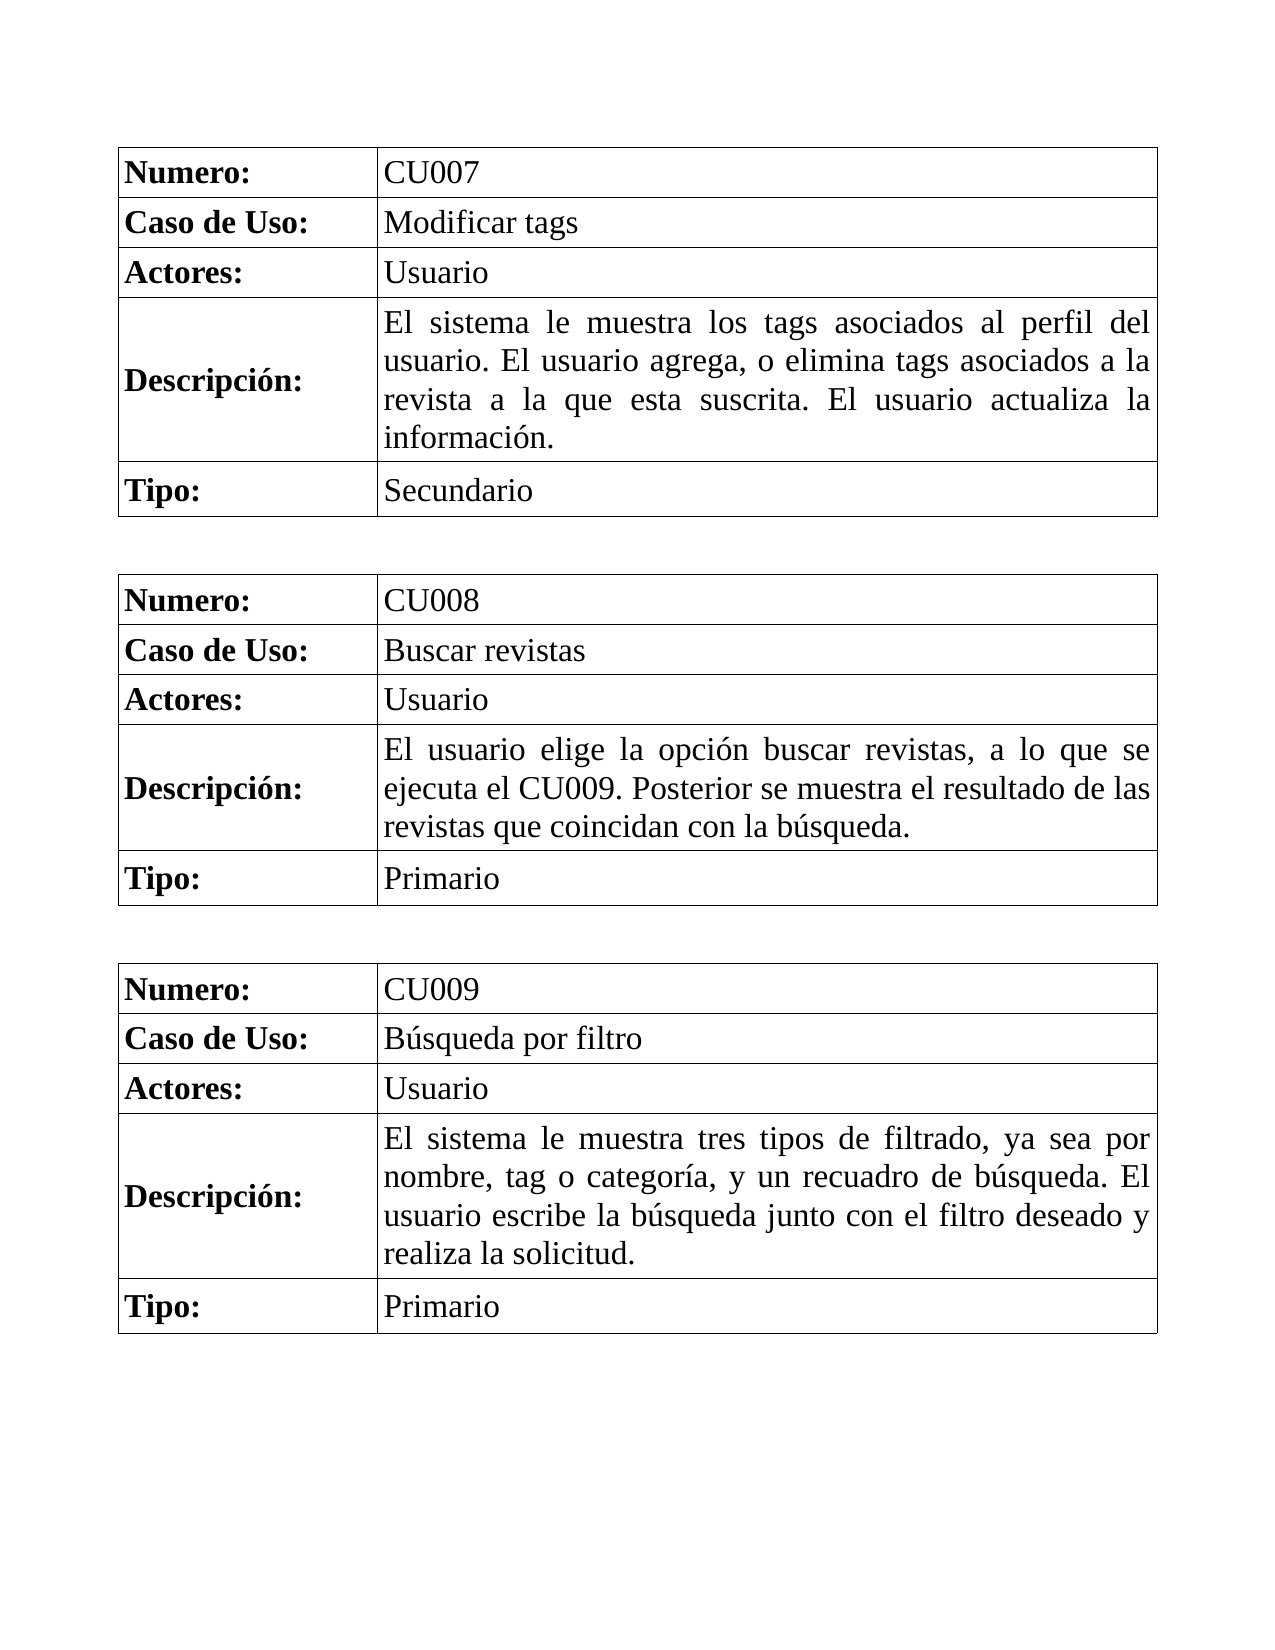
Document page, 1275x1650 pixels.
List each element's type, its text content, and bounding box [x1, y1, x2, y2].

table_cell Búsqueda por filtro [378, 1014, 1157, 1063]
table_cell Caso de Uso: [119, 625, 377, 674]
table_cell Buscar revistas [378, 625, 1157, 674]
table_cell Tipo: [119, 851, 377, 905]
table_cell Descripción: [119, 298, 377, 461]
table_cell Modificar tags [378, 198, 1157, 247]
table_cell Usuario [378, 248, 1157, 297]
table_header Numero: [119, 148, 377, 197]
table_header Numero: [119, 964, 377, 1013]
table_header CU008 [378, 575, 1157, 624]
table_cell Descripción: [119, 1114, 377, 1277]
table_cell Actores: [119, 675, 377, 724]
table_header CU009 [378, 964, 1157, 1013]
table_cell Primario [378, 1279, 1157, 1332]
table_header CU007 [378, 148, 1157, 197]
table_cell El usuario elige la opción buscar revistas, a lo que se ejecuta el CU009. Posterior se muestra el resultado de las revistas que coincidan con la búsqueda. [378, 725, 1157, 850]
table_cell Tipo: [119, 462, 377, 516]
table_header Numero: [119, 575, 377, 624]
table_cell Primario [378, 851, 1157, 905]
table_cell Descripción: [119, 725, 377, 850]
table_cell Caso de Uso: [119, 198, 377, 247]
table_cell El sistema le muestra los tags asociados al perfil del usuario. El usuario agrega, o elimina tags asociados a la revista a la que esta suscrita. El usuario actualiza la información. [378, 298, 1157, 461]
table_cell Secundario [378, 462, 1157, 516]
table_cell Caso de Uso: [119, 1014, 377, 1063]
table_cell El sistema le muestra tres tipos de filtrado, ya sea por nombre, tag o categoría, y un recuadro de búsqueda. El usuario escribe la búsqueda junto con el filtro deseado y realiza la solicitud. [378, 1114, 1157, 1277]
table_cell Tipo: [119, 1279, 377, 1332]
table_cell Actores: [119, 1064, 377, 1113]
table_cell Usuario [378, 675, 1157, 724]
table_cell Usuario [378, 1064, 1157, 1113]
table_cell Actores: [119, 248, 377, 297]
